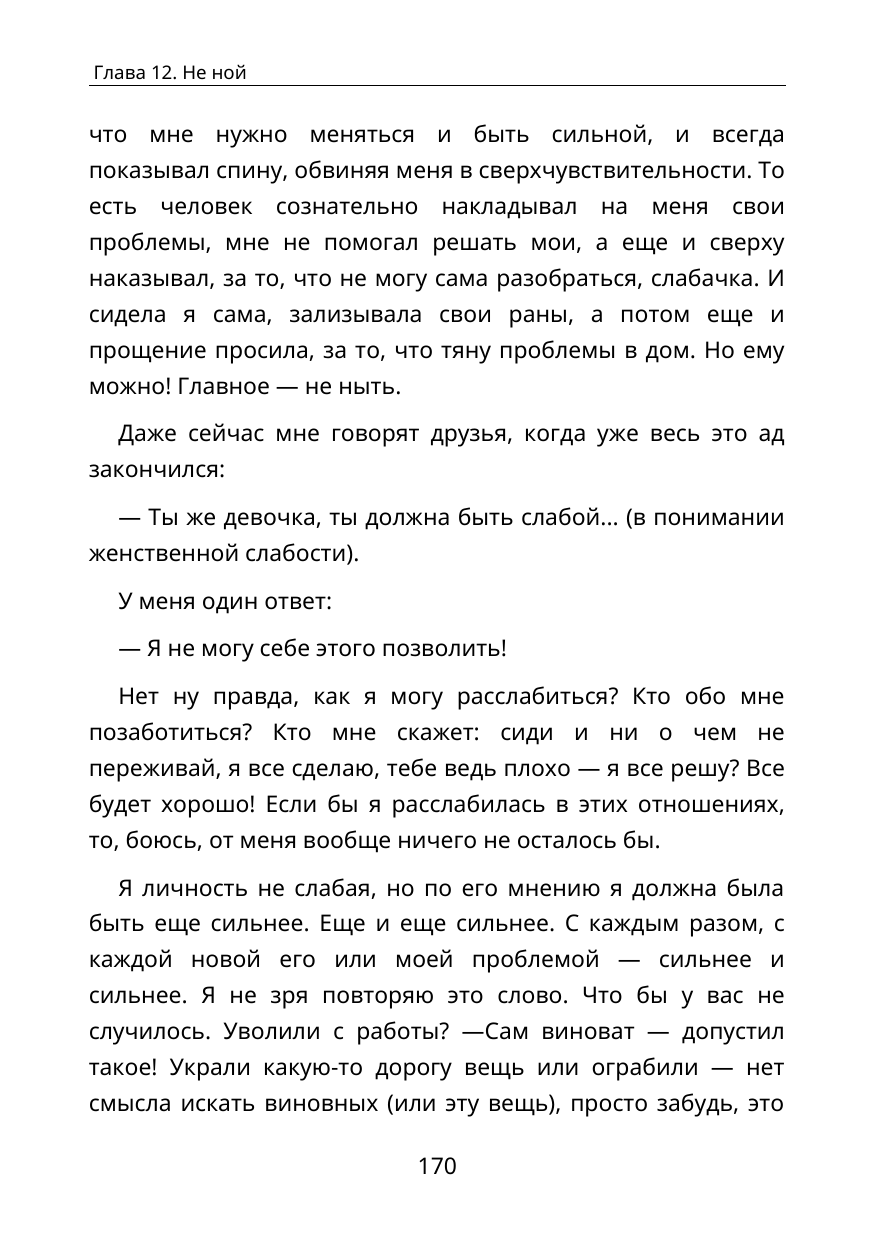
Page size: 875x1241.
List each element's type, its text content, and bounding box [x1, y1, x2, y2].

text Нет ну правда, как я могу расслабиться? Кто обо мне позаботиться? Кто мне скажет: сиди и ни о чем не переживай, я все сделаю, тебе ведь плохо — я все решу? Все будет хорошо! Если бы я расслабилась в этих отношениях, то, боюсь, от меня вообще ничего не осталось бы. [88, 680, 786, 855]
text — Я не могу себе этого позволить! [88, 632, 786, 663]
text — Ты же девочка, ты должна быть слабой... (в понимании женственной слабости). [88, 501, 786, 568]
text Даже сейчас мне говорят друзья, когда уже весь это ад закончился: [88, 417, 786, 484]
text что мне нужно меняться и быть сильной, и всегда показывал спину, обвиняя меня в сверхчувствительности. То есть человек сознательно накладывал на меня свои проблемы, мне не помогал решать мои, а еще и сверху наказывал, за то, что не могу сама разобраться, слабачка. И сидела я сама, зализывала свои раны, а потом еще и прощение просила, за то, что тяну проблемы в дом. Но ему можно! Главное — не ныть. [88, 118, 786, 401]
text Я личность не слабая, но по его мнению я должна была быть еще сильнее. Еще и еще сильнее. С каждым разом, с каждой новой его или моей проблемой — сильнее и сильнее. Я не зря повторяю это слово. Что бы у вас не случилось. Уволили с работы? —Сам виноват — допустил такое! Украли какую-то дорогу вещь или ограбили — нет смысла искать виновных (или эту вещь), просто забудь, это [88, 871, 786, 1118]
text У меня один ответ: [88, 584, 786, 616]
